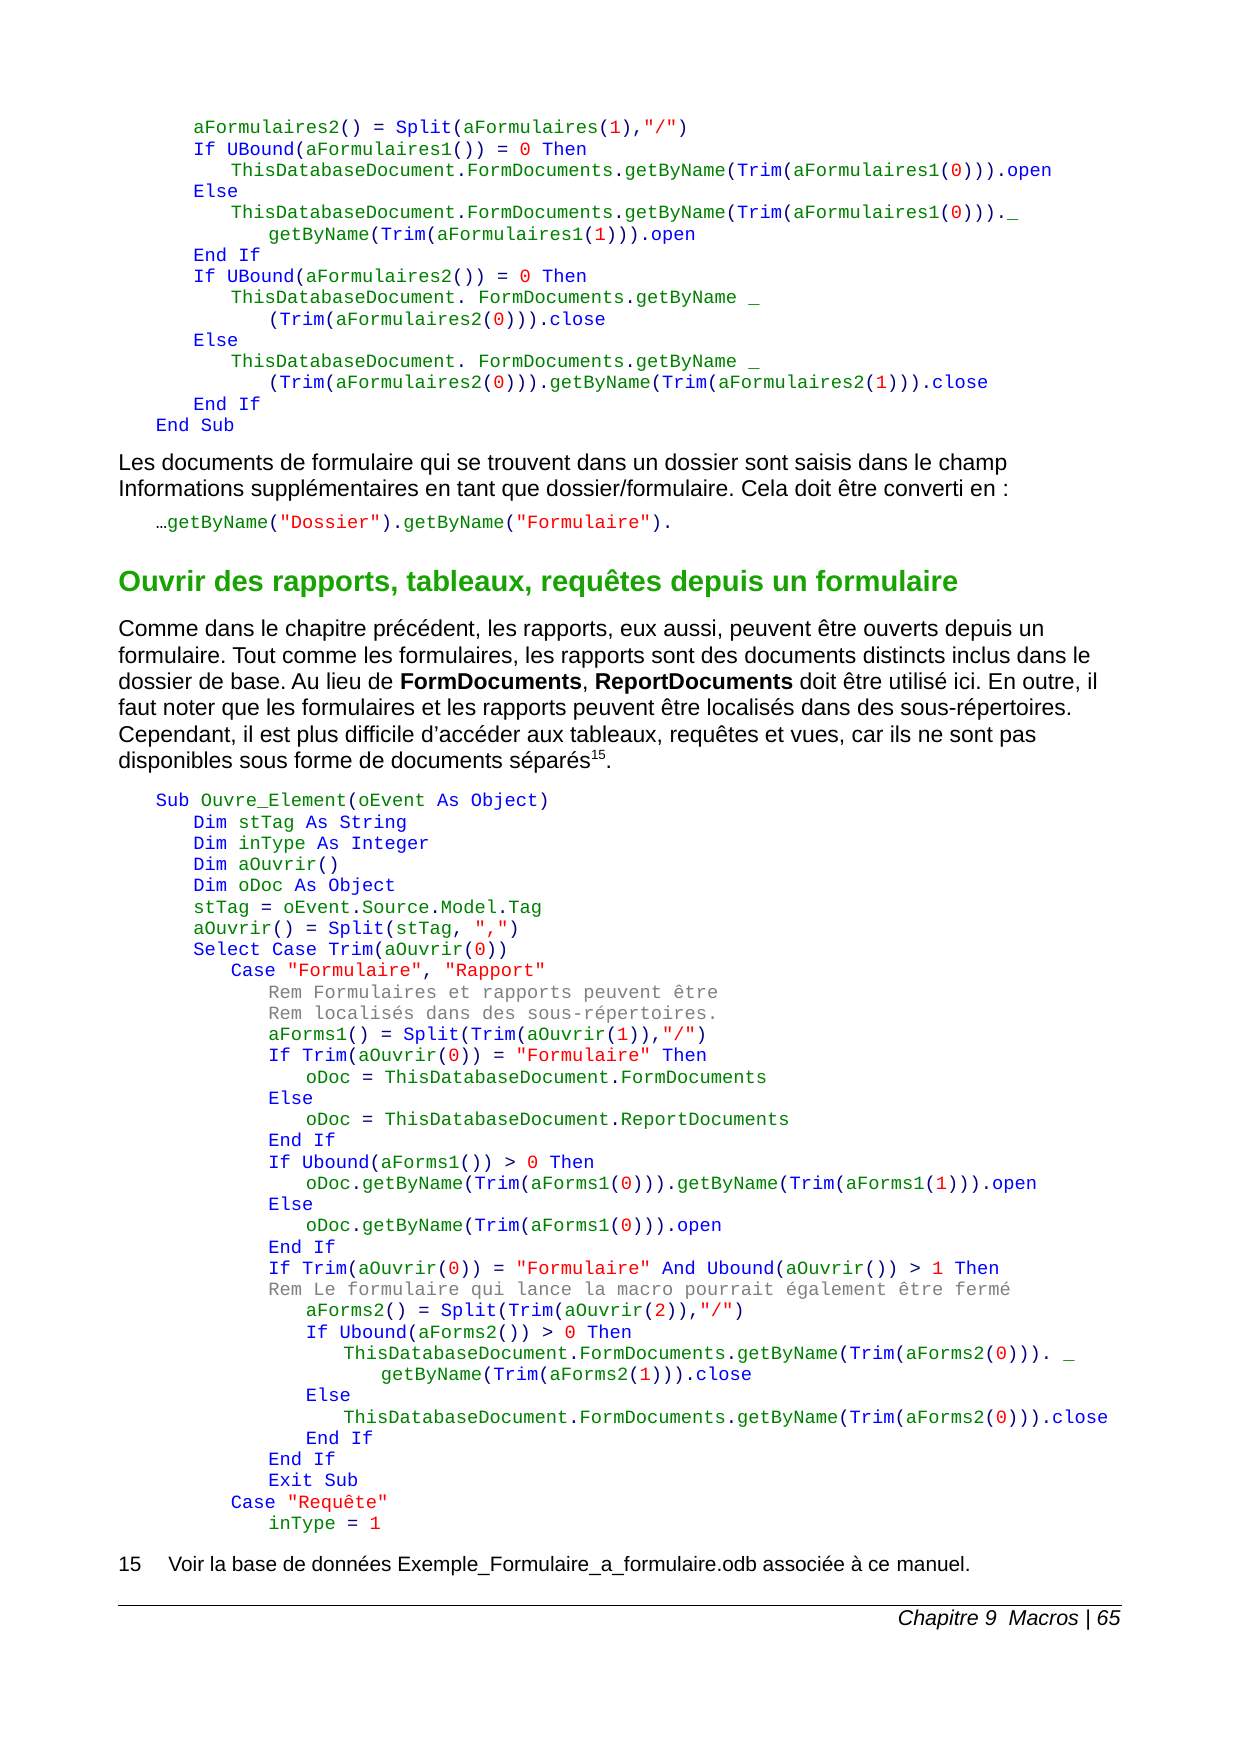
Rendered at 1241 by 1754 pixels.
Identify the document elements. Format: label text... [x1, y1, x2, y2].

text ThisDatabaseDocument.FormDocuments.getByName(Trim(aFormulaires1(0))).open [156, 161, 1122, 182]
text End If [156, 1237, 1122, 1259]
text Exit Sub [156, 1471, 1122, 1492]
text If Trim(aOuvrir(0)) = "Formulaire" Then [156, 1046, 1122, 1067]
text Les documents de formulaire qui se trouvent dans un dossier sont saisis dans le champ Informations supplémentaires en tant que dossier/formulaire. Cela doit être converti en : [118, 449, 1122, 501]
text Dim oDoc As Object [156, 876, 1122, 897]
text End If [156, 1450, 1122, 1471]
text ThisDatabaseDocument.FormDocuments.getByName(Trim(aForms2(0))). _ getByName(Trim(aForms2(1))).close [156, 1344, 1122, 1386]
text Else [156, 331, 1122, 352]
text oDoc = ThisDatabaseDocument.FormDocuments [156, 1067, 1122, 1089]
text Dim aOuvrir() [156, 855, 1122, 876]
text End If [156, 1131, 1122, 1152]
text If UBound(aFormulaires1()) = 0 Then [156, 139, 1122, 161]
text Comme dans le chapitre précédent, les rapports, eux aussi, peuvent être ouverts depuis un formulaire. Tout comme les formulaires, les rapports sont des documents distincts inclus dans le dossier de base. Au lieu de FormDocuments, ReportDocuments doit être utilisé ici. En outre, il faut noter que les formulaires et les rapports peuvent être localisés dans des sous-répertoires. Cependant, il est plus difficile d’accéder aux tableaux, requêtes et vues, car ils ne sont pas disponibles sous forme de documents séparés. [118, 615, 1122, 773]
text If Ubound(aForms2()) > 0 Then [156, 1322, 1122, 1344]
text Case "Formulaire", "Rapport" [156, 961, 1122, 982]
text End If [156, 394, 1122, 416]
text aForms1() = Split(Trim(aOuvrir(1)),"/") [156, 1025, 1122, 1046]
text Else [156, 1386, 1122, 1407]
text Else [156, 182, 1122, 203]
text If Ubound(aForms1()) > 0 Then [156, 1152, 1122, 1174]
text ThisDatabaseDocument. FormDocuments.getByName _ (Trim(aFormulaires2(0))).close [156, 288, 1122, 331]
text Rem Le formulaire qui lance la macro pourrait également être fermé [156, 1280, 1122, 1301]
text End If [156, 246, 1122, 267]
text Sub Ouvre_Element(oEvent As Object) [156, 791, 1122, 812]
text If UBound(aFormulaires2()) = 0 Then [156, 267, 1122, 288]
text Select Case Trim(aOuvrir(0)) [156, 940, 1122, 961]
text aOuvrir() = Split(stTag, ",") [156, 919, 1122, 940]
text End Sub [156, 416, 1122, 437]
text Else [156, 1089, 1122, 1110]
text Dim inType As Integer [156, 834, 1122, 855]
text Dim stTag As String [156, 812, 1122, 834]
text End If [156, 1429, 1122, 1450]
text Rem localisés dans des sous-répertoires. [156, 1004, 1122, 1025]
text aForms2() = Split(Trim(aOuvrir(2)),"/") [156, 1301, 1122, 1322]
text Else [156, 1195, 1122, 1216]
text aFormulaires2() = Split(aFormulaires(1),"/") [156, 118, 1122, 139]
subtitle Ouvrir des rapports, tableaux, requêtes depuis un formulaire [118, 564, 1122, 598]
text ThisDatabaseDocument. FormDocuments.getByName _ (Trim(aFormulaires2(0))).getByName(Trim(aFormulaires2(1))).close [156, 352, 1122, 394]
text oDoc = ThisDatabaseDocument.ReportDocuments [156, 1110, 1122, 1131]
text oDoc.getByName(Trim(aForms1(0))).open [156, 1216, 1122, 1237]
text …getByName("Dossier").getByName("Formulaire"). [156, 513, 1122, 534]
text Rem Formulaires et rapports peuvent être [156, 982, 1122, 1004]
text If Trim(aOuvrir(0)) = "Formulaire" And Ubound(aOuvrir()) > 1 Then [156, 1259, 1122, 1280]
text oDoc.getByName(Trim(aForms1(0))).getByName(Trim(aForms1(1))).open [156, 1174, 1122, 1195]
text inType = 1 [156, 1514, 1122, 1535]
text Voir la base de données Exemple_Formulaire_a_formulaire.odb associée à ce manuel. [118, 1552, 1122, 1576]
text ThisDatabaseDocument.FormDocuments.getByName(Trim(aForms2(0))).close [156, 1407, 1122, 1429]
text Case "Requête" [156, 1492, 1122, 1514]
text ThisDatabaseDocument.FormDocuments.getByName(Trim(aFormulaires1(0)))._ getByName(Trim(aFormulaires1(1))).open [156, 203, 1122, 246]
text stTag = oEvent.Source.Model.Tag [156, 897, 1122, 919]
